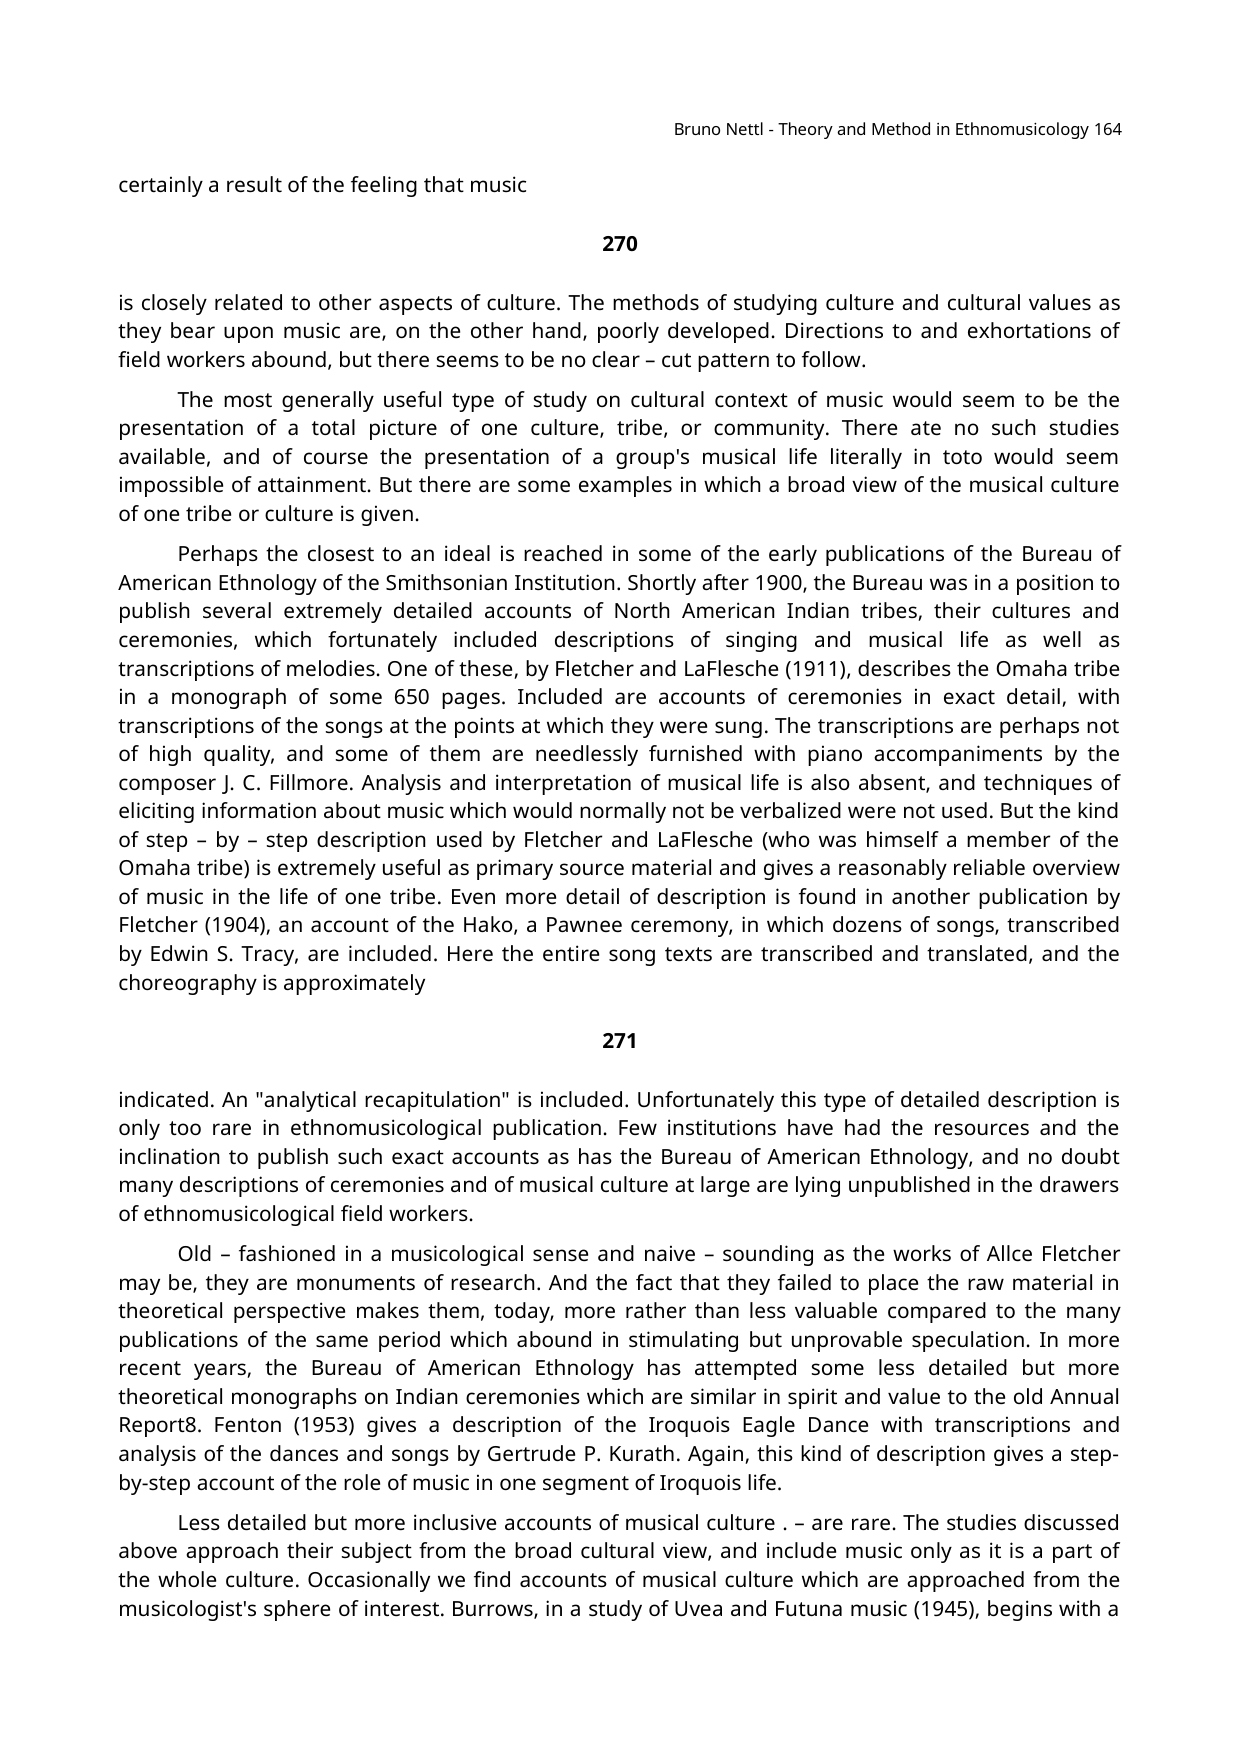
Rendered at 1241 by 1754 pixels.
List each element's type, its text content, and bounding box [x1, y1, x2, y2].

text is closely related to other aspects of culture. The methods of studying culture and cultural values as they bear upon music are, on the other hand, poorly developed. Directions to and exhortations of field workers abound, but there seems to be no clear – cut pattern to follow. [118, 287, 1122, 373]
text Less detailed but more inclusive accounts of musical culture . – are rare. The studies discussed above approach their subject from the broad cultural view, and include music only as it is a part of the whole culture. Occasionally we find accounts of musical culture which are approached from the musicologist's sphere of interest. Burrows, in a study of Uvea and Futuna music (1945), begins with a [118, 1508, 1122, 1622]
text 270 [118, 229, 1122, 257]
text certainly a result of the feeling that music [118, 170, 1122, 199]
text The most generally useful type of study on cultural context of music would seem to be the presentation of a total picture of one culture, tribe, or community. There ate no such studies available, and of course the presentation of a group's musical life literally in toto would seem impossible of attainment. But there are some examples in which a broad view of the musical culture of one tribe or culture is given. [118, 385, 1122, 527]
text Perhaps the closest to an ideal is reached in some of the early publications of the Bureau of American Ethnology of the Smithsonian Institution. Shortly after 1900, the Bureau was in a position to publish several extremely detailed accounts of North American Indian tribes, their cultures and ceremonies, which fortunately included descriptions of singing and musical life as well as transcriptions of melodies. One of these, by Fletcher and LaFlesche (1911), describes the Omaha tribe in a monograph of some 650 pages. Included are accounts of ceremonies in exact detail, with transcriptions of the songs at the points at which they were sung. The transcriptions are perhaps not of high quality, and some of them are needlessly furnished with piano accompaniments by the composer J. C. Fillmore. Analysis and interpretation of musical life is also absent, and techniques of eliciting information about music which would normally not be verbalized were not used. But the kind of step – by – step description used by Fletcher and LaFlesche (who was himself a member of the Omaha tribe) is extremely useful as primary source material and gives a reasonably reliable overview of music in the life of one tribe. Even more detail of description is found in another publication by Fletcher (1904), an account of the Hako, a Pawnee ceremony, in which dozens of songs, transcribed by Edwin S. Tracy, are included. Here the entire song texts are transcribed and translated, and the choreography is approximately [118, 539, 1122, 996]
text Old – fashioned in a musicological sense and naive – sounding as the works of Allce Fletcher may be, they are monuments of research. And the fact that they failed to place the raw material in theoretical perspective makes them, today, more rather than less valuable compared to the many publications of the same period which abound in stimulating but unprovable speculation. In more recent years, the Bureau of American Ethnology has attempted some less detailed but more theoretical monographs on Indian ceremonies which are similar in spirit and value to the old Annual Report8. Fenton (1953) gives a description of the Iroquois Eagle Dance with transcriptions and analysis of the dances and songs by Gertrude P. Kurath. Again, this kind of description gives a step-by-step account of the role of music in one segment of Iroquois life. [118, 1239, 1122, 1496]
text indicated. An "analytical recapitulation" is included. Unfortunately this type of detailed description is only too rare in ethnomusicological publication. Few institutions have had the resources and the inclination to publish such exact accounts as has the Bureau of American Ethnology, and no doubt many descriptions of ceremonies and of musical culture at large are lying unpublished in the drawers of ethnomusicological field workers. [118, 1085, 1122, 1227]
text 271 [118, 1026, 1122, 1054]
